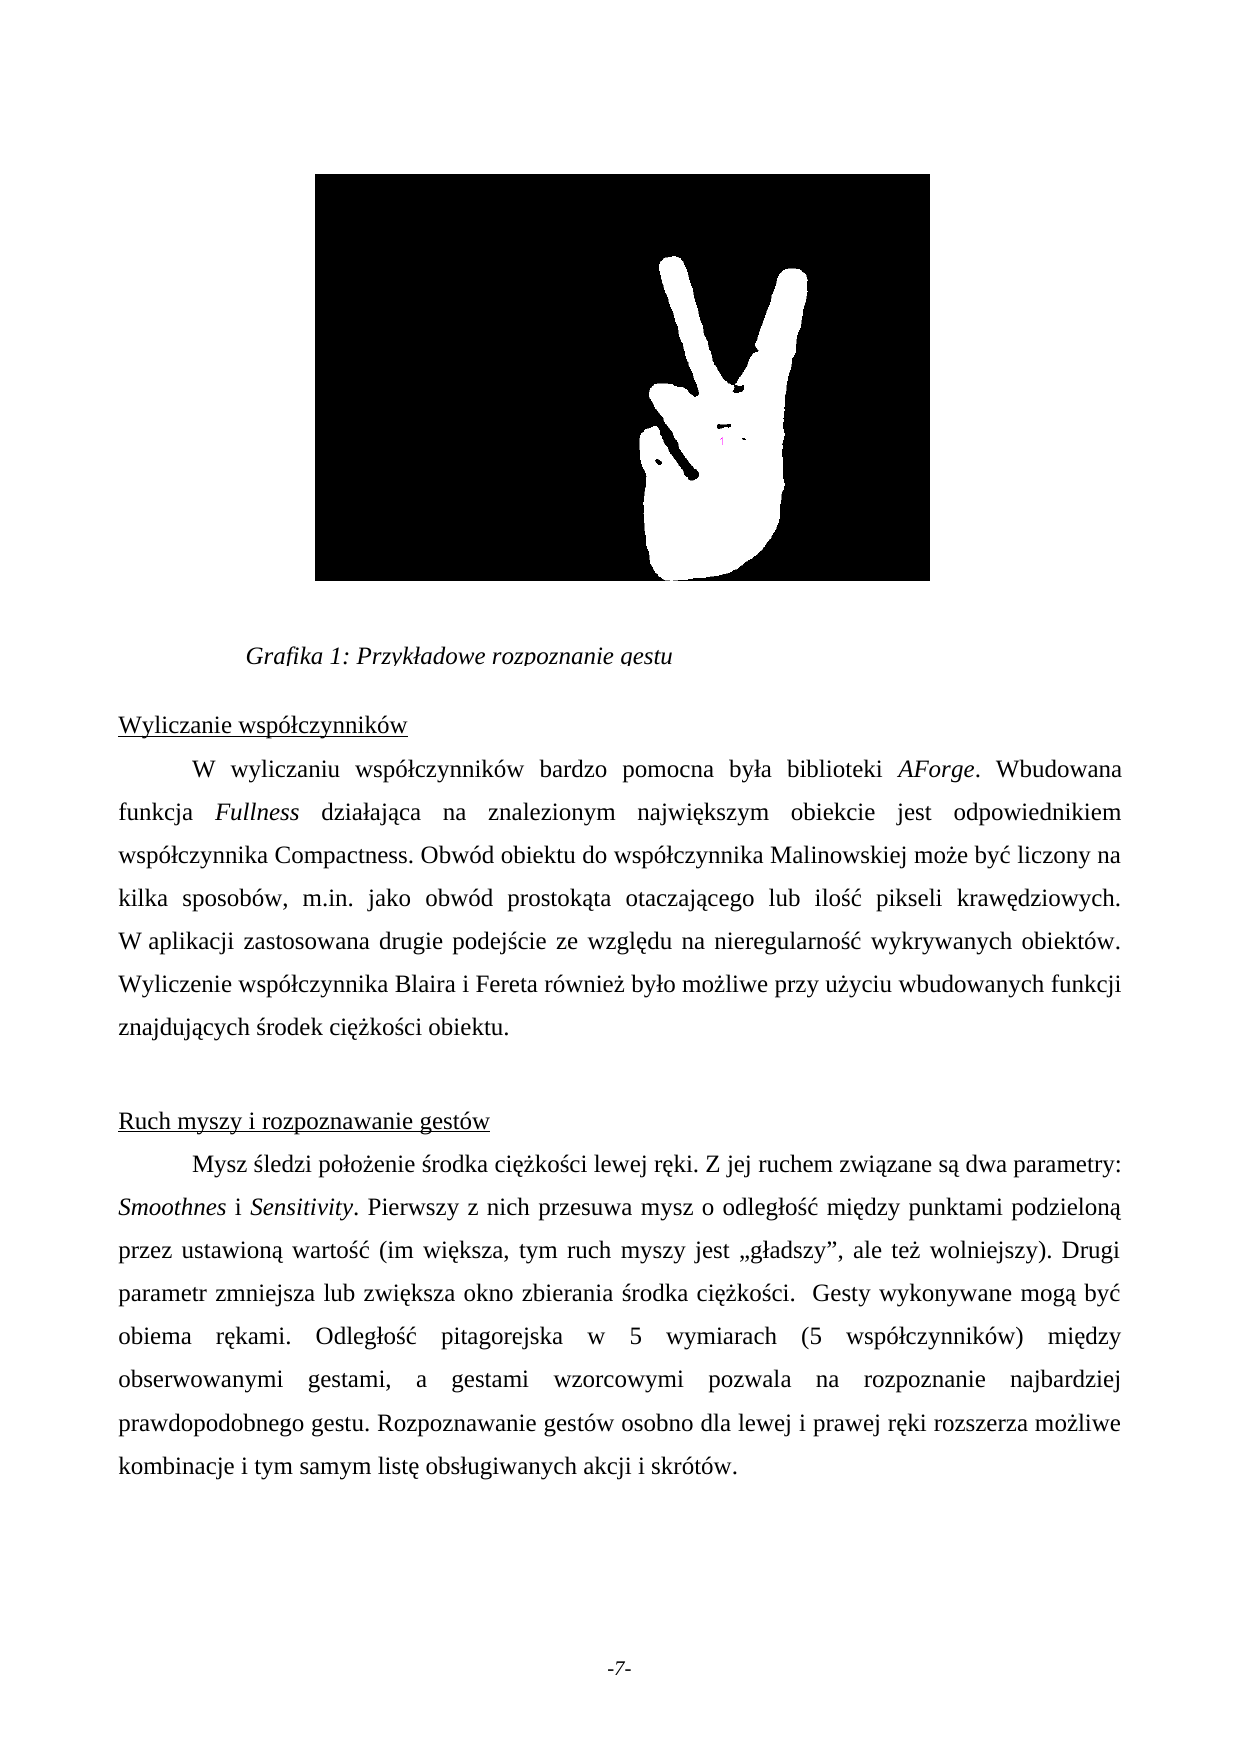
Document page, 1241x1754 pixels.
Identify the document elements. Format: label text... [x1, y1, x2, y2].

text Mysz śledzi położenie środka ciężkości lewej ręki. Z jej ruchem związane są dwa parametry: Smoothnes i Sensitivity. Pierwszy z nich przesuwa mysz o odległość między punktami podzieloną przez ustawioną wartość (im większa, tym ruch myszy jest „gładszy”, ale też wolniejszy). Drugi parametr zmniejsza lub zwiększa okno zbierania środka ciężkości. Gesty wykonywane mogą być obiema rękami. Odległość pitagorejska w 5 wymiarach (5 współczynników) między obserwowanymi gestami, a gestami wzorcowymi pozwala na rozpoznanie najbardziej prawdopodobnego gestu. Rozpoznawanie gestów osobno dla lewej i prawej ręki rozszerza możliwe kombinacje i tym samym listę obsługiwanych akcji i skrótów. [118, 1149, 1122, 1479]
text W wyliczaniu współczynników bardzo pomocna była biblioteki AForge. Wbudowana funkcja Fullness działająca na znalezionym największym obiekcie jest odpowiednikiem współczynnika Compactness. Obwód obiektu do współczynnika Malinowskiej może być liczony na kilka sposobów, m.in. jako obwód prostokąta otaczającego lub ilość pikseli krawędziowych. W aplikacji zastosowana drugie podejście ze względu na nieregularność wykrywanych obiektów. Wyliczenie współczynnika Blaira i Fereta również było możliwe przy użyciu wbudowanych funkcji znajdujących środek ciężkości obiektu. [118, 754, 1122, 1041]
picture [246, 150, 997, 625]
text Ruch myszy i rozpoznawanie gestów [118, 1106, 1122, 1134]
text Grafika 1: Przykładowe rozpoznanie gestu [245, 625, 997, 666]
text Wyliczanie współczynników [118, 711, 1122, 739]
